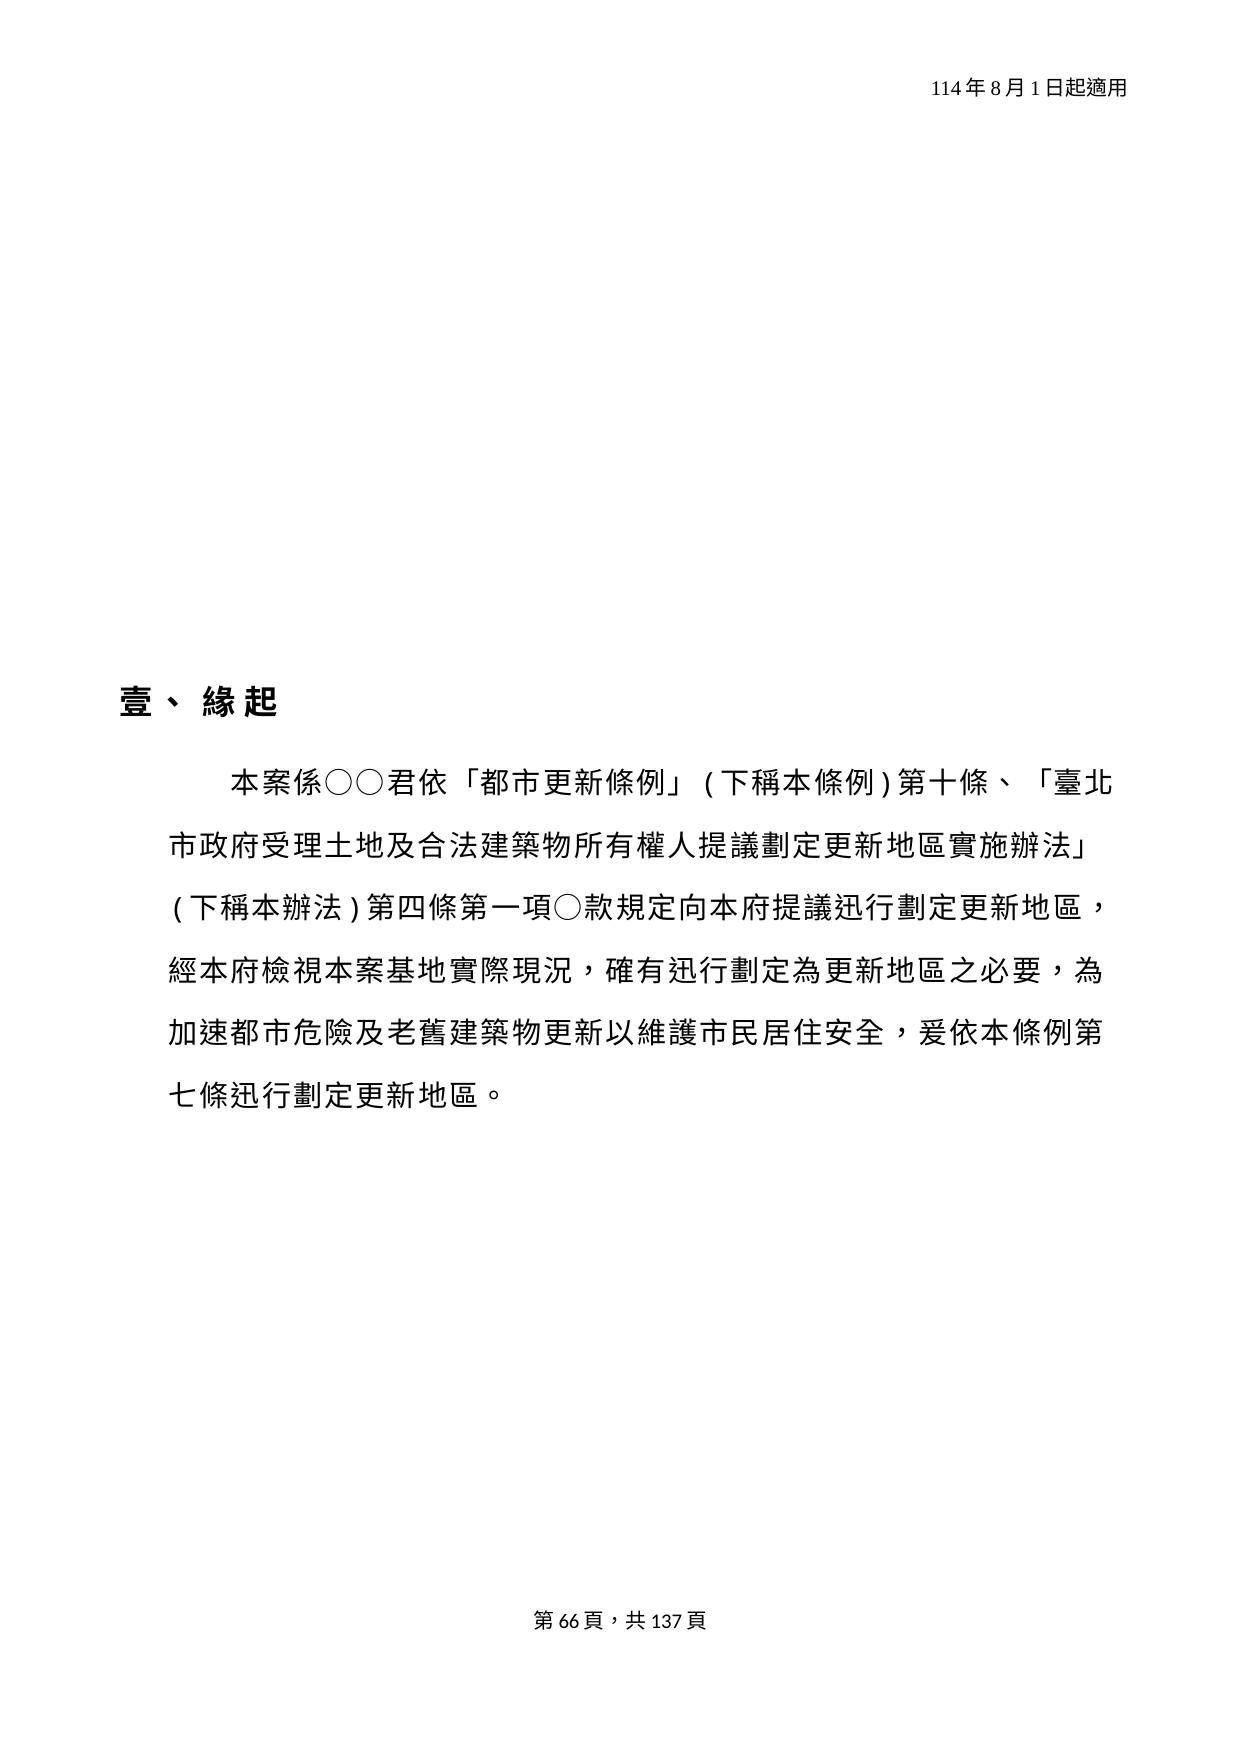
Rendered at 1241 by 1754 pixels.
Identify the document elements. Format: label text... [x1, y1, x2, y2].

text 本案係○○君依「都市更新條例」(下稱本條例)第十條、「臺北市政府受理土地及合法建築物所有權人提議劃定更新地區實施辦法」(下稱本辦法)第四條第一項○款規定向本府提議迅行劃定更新地區，經本府檢視本案基地實際現況，確有迅行劃定為更新地區之必要，為加速都市危險及老舊建築物更新以維護市民居住安全，爰依本條例第七條迅行劃定更新地區。 [165, 739, 1125, 1114]
text 壹、緣起 [115, 658, 1125, 721]
